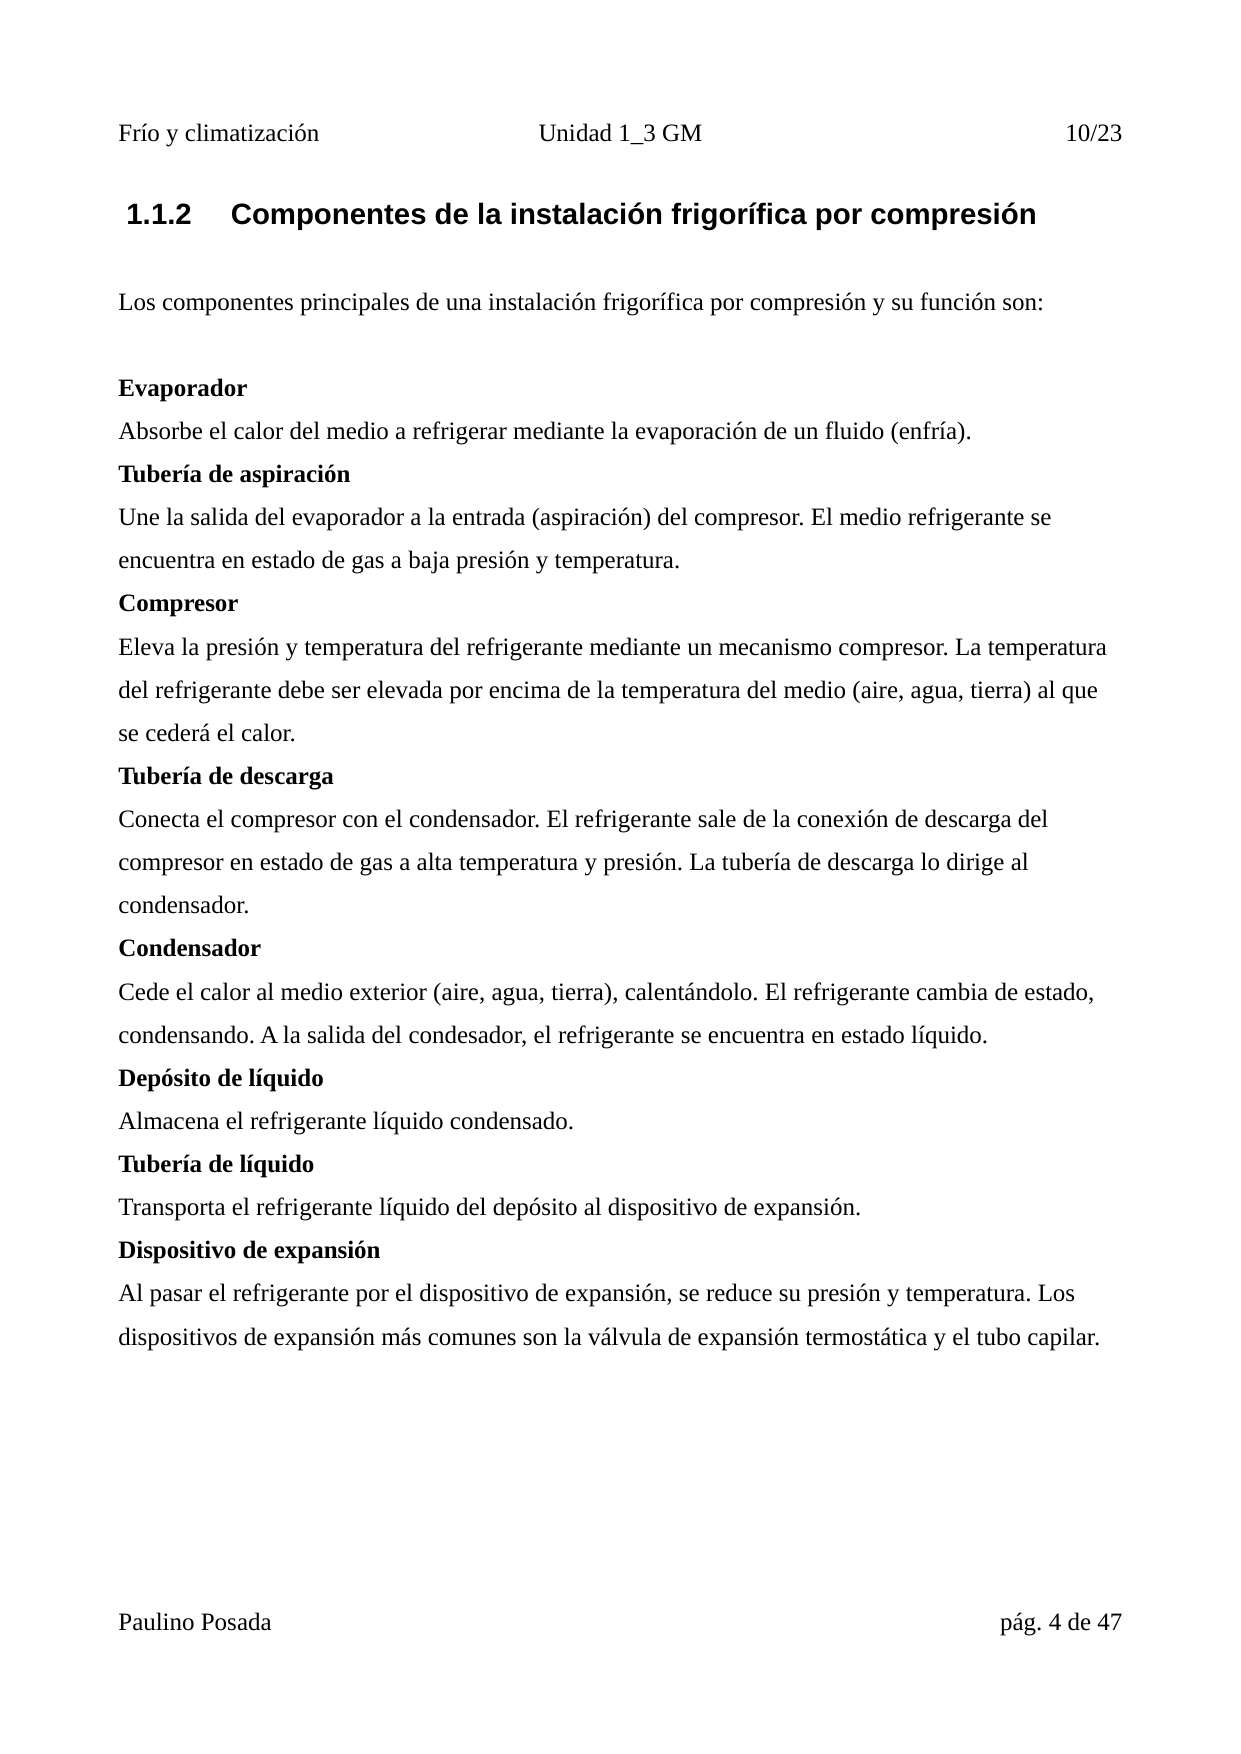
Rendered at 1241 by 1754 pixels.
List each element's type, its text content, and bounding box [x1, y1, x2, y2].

text Al pasar el refrigerante por el dispositivo de expansión, se reduce su presión y temperatura. Los dispositivos de expansión más comunes son la válvula de expansión termostática y el tubo capilar. [118, 1278, 1122, 1350]
text Une la salida del evaporador a la entrada (aspiración) del compresor. El medio refrigerante se encuentra en estado de gas a baja presión y temperatura. [118, 502, 1122, 574]
text Depósito de líquido [118, 1063, 1122, 1092]
text Compresor [118, 588, 1122, 617]
text Absorbe el calor del medio a refrigerar mediante la evaporación de un fluido (enfría). [118, 416, 1122, 445]
text Evaporador [118, 373, 1122, 402]
text Eleva la presión y temperatura del refrigerante mediante un mecanismo compresor. La temperatura del refrigerante debe ser elevada por encima de la temperatura del medio (aire, agua, tierra) al que se cederá el calor. [118, 632, 1122, 747]
subtitle Componentes de la instalación frigorífica por compresión [118, 197, 1122, 231]
text Tubería de aspiración [118, 459, 1122, 488]
text Transporta el refrigerante líquido del depósito al dispositivo de expansión. [118, 1192, 1122, 1221]
text Tubería de descarga [118, 761, 1122, 790]
text Cede el calor al medio exterior (aire, agua, tierra), calentándolo. El refrigerante cambia de estado, condensando. A la salida del condesador, el refrigerante se encuentra en estado líquido. [118, 977, 1122, 1048]
text Dispositivo de expansión [118, 1235, 1122, 1264]
text Los componentes principales de una instalación frigorífica por compresión y su función son: [118, 287, 1122, 315]
text Conecta el compresor con el condensador. El refrigerante sale de la conexión de descarga del compresor en estado de gas a alta temperatura y presión. La tubería de descarga lo dirige al condensador. [118, 804, 1122, 919]
text Condensador [118, 933, 1122, 962]
text Tubería de líquido [118, 1149, 1122, 1178]
text Almacena el refrigerante líquido condensado. [118, 1106, 1122, 1135]
